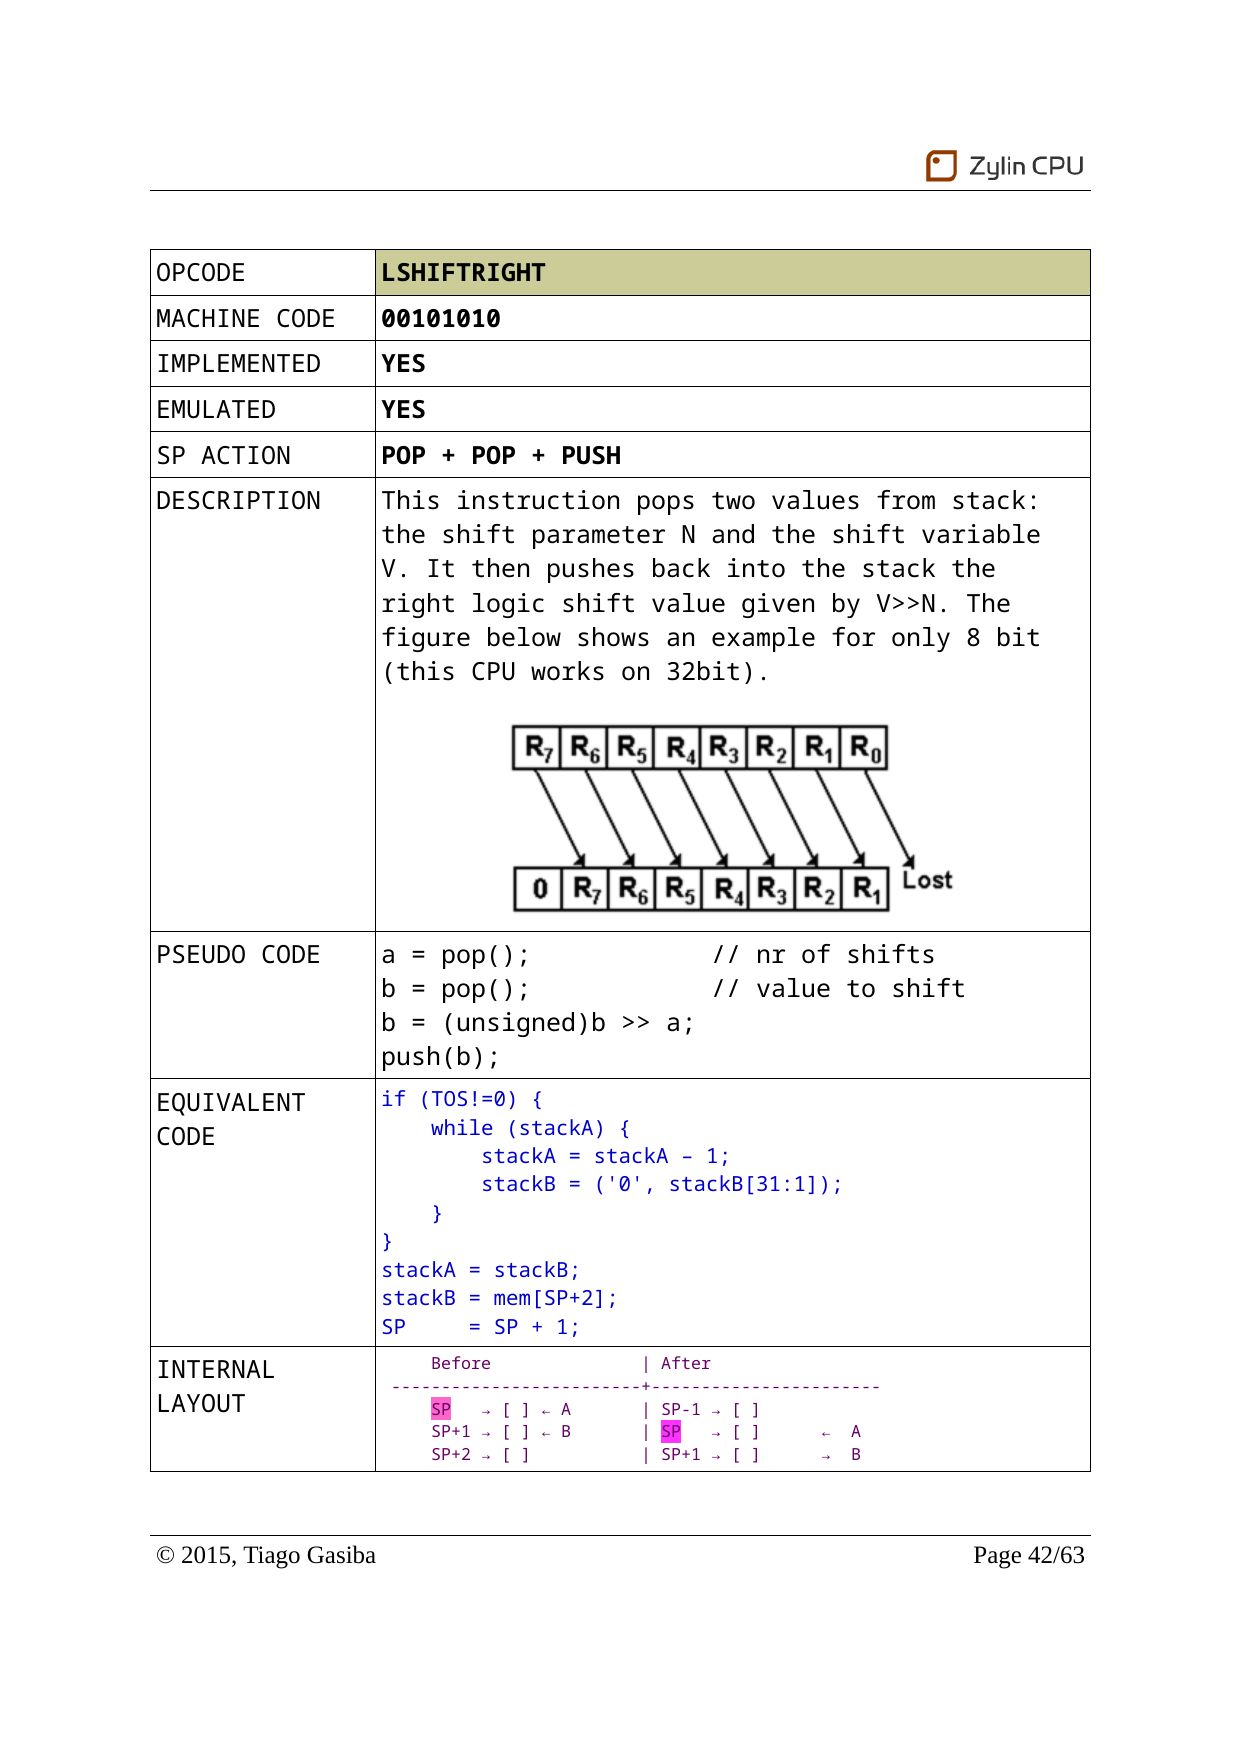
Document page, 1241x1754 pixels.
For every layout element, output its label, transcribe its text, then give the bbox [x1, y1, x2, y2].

table_header OPCODE [151, 250, 375, 295]
table_cell POP + POP + PUSH [376, 432, 1090, 477]
table_cell YES [376, 387, 1090, 431]
table_cell EMULATED [151, 387, 375, 431]
table_cell if (TOS!=0) { while (stackA) { stackA = stackA – 1; stackB = ('0', stackB[31:1]); } } stackA = stackB; stackB = mem[SP+2]; SP = SP + 1; [376, 1079, 1090, 1346]
table_cell 00101010 [376, 296, 1090, 340]
picture [505, 721, 961, 925]
table_cell Before | After -------------------------+----------------------- SP → [ ] ← A | SP-1 → [ ] SP+1 → [ ] ← B | SP → [ ] ← A SP+2 → [ ] | SP+1 → [ ] → B [376, 1347, 1090, 1471]
table_cell IMPLEMENTED [151, 341, 375, 386]
table_cell a = pop(); // nr of shifts b = pop(); // value to shift b = (unsigned)b >> a; push(b); [376, 932, 1090, 1078]
table_cell DESCRIPTION [151, 478, 375, 931]
table_cell EQUIVALENT CODE [151, 1079, 375, 1346]
table_cell YES [376, 341, 1090, 386]
table_cell PSEUDO CODE [151, 932, 375, 1078]
table_cell This instruction pops two values from stack: the shift parameter N and the shift variable V. It then pushes back into the stack the right logic shift value given by V>>N. The figure below shows an example for only 8 bit (this CPU works on 32bit). [376, 478, 1090, 931]
table_cell SP ACTION [151, 432, 375, 477]
table_cell MACHINE CODE [151, 296, 375, 340]
picture [922, 148, 1151, 185]
table_header LSHIFTRIGHT [376, 250, 1090, 295]
table_cell INTERNAL LAYOUT [151, 1347, 375, 1471]
